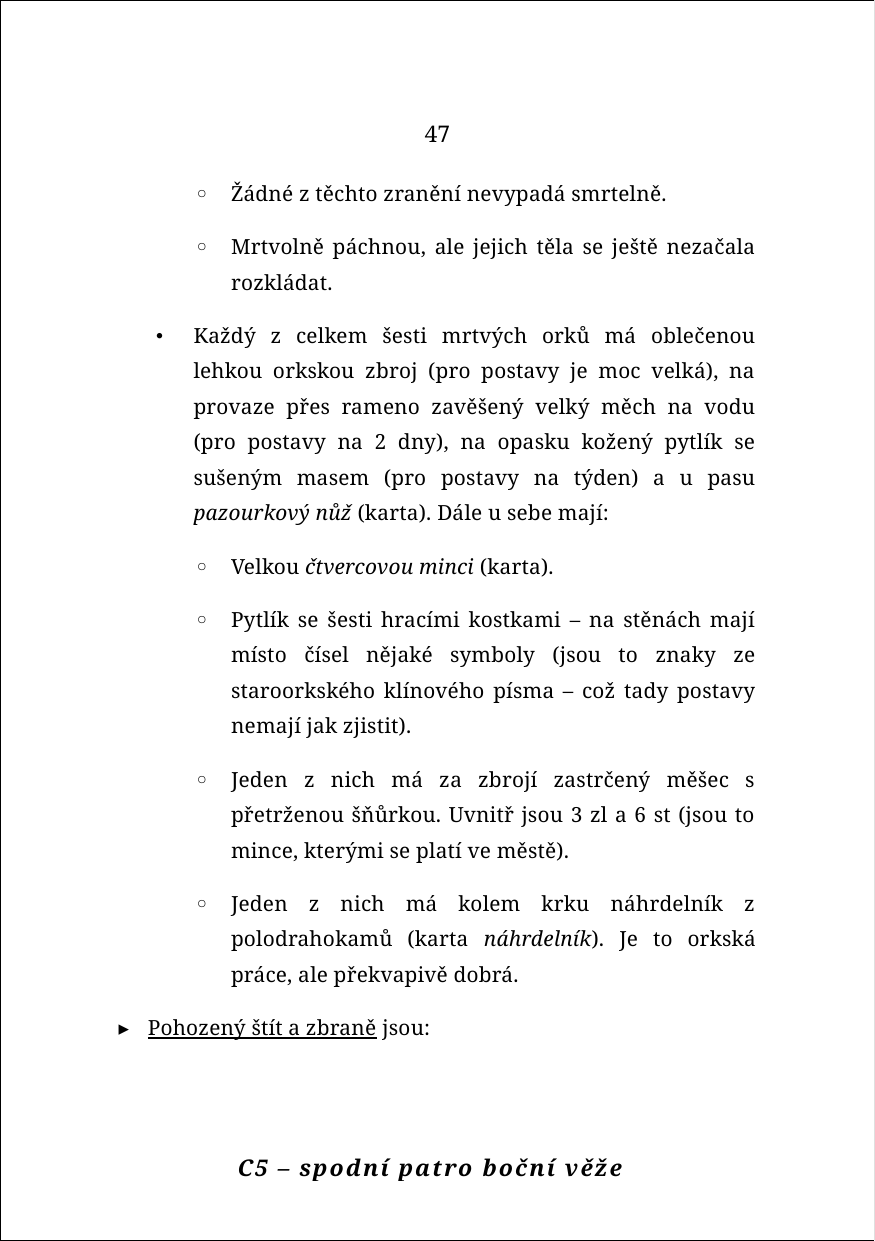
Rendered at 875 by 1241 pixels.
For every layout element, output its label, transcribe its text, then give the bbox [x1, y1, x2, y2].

list Pytlík se šesti hracími kostkami – na stěnách mají místo čísel nějaké symboly (jsou to znaky ze staroorkského klínového písma – což tady postavy nemají jak zjistit). [193, 605, 756, 740]
list Jeden z nich má za zbrojí zastrčený měšec s přetrženou šňůrkou. Uvnitř jsou 3 zl a 6 st (jsou to mince, kterými se platí ve městě). [193, 765, 756, 864]
list Mrtvolně páchnou, ale jejich těla se ještě nezačala rozkládat. [193, 232, 756, 296]
list Jeden z nich má kolem krku náhrdelník z polodrahokamů (karta náhrdelník). Je to orkská práce, ale překvapivě dobrá. [193, 889, 756, 988]
text ▸ Pohozený štít a zbraně jsou: [118, 1013, 756, 1042]
list Každý z celkem šesti mrtvých orků má oblečenou lehkou orkskou zbroj (pro postavy je moc velká), na provaze přes rameno zavěšený velký měch na vodu (pro postavy na 2 dny), na opasku kožený pytlík se sušeným masem (pro postavy na týden) a u pasu pazourkový nůž (karta). Dále u sebe mají: [156, 321, 756, 527]
list Velkou čtvercovou minci (karta). [193, 552, 756, 580]
list Žádné z těchto zranění nevypadá smrtelně. [193, 179, 756, 207]
